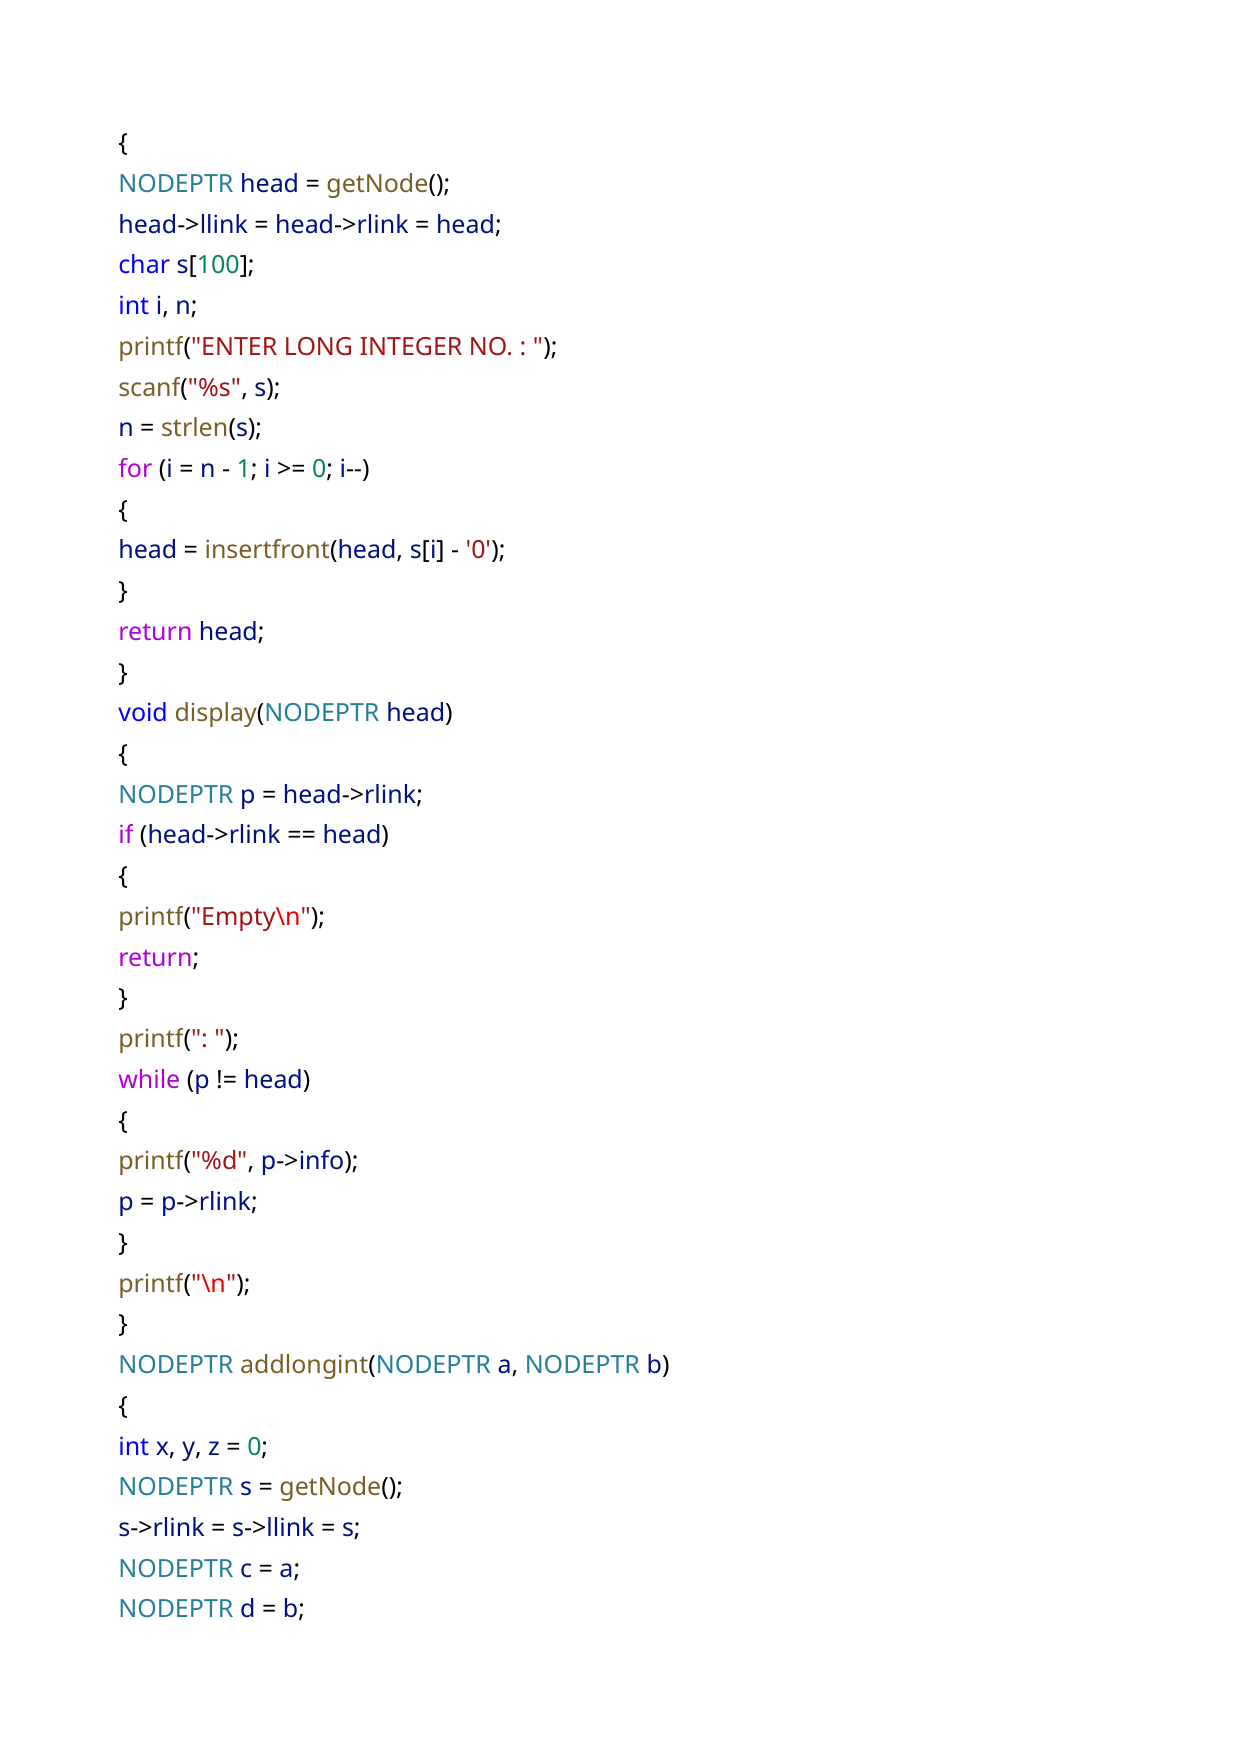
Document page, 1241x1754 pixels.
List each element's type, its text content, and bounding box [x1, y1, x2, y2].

text } [118, 973, 1122, 1014]
text head = insertfront(head, s[i] - '0'); [118, 525, 1122, 566]
text printf("%d", p->info); [118, 1136, 1122, 1177]
text return head; [118, 607, 1122, 648]
text s->rlink = s->llink = s; [118, 1503, 1122, 1544]
text } [118, 1299, 1122, 1340]
text } [118, 648, 1122, 688]
text { [118, 729, 1122, 770]
text { [118, 851, 1122, 892]
text } [118, 566, 1122, 607]
text while (p != head) [118, 1055, 1122, 1096]
text NODEPTR p = head->rlink; [118, 770, 1122, 811]
text head->llink = head->rlink = head; [118, 199, 1122, 240]
text char s[100]; [118, 240, 1122, 281]
text if (head->rlink == head) [118, 811, 1122, 851]
text printf("\n"); [118, 1258, 1122, 1299]
text { [118, 1381, 1122, 1421]
text for (i = n - 1; i >= 0; i--) [118, 444, 1122, 485]
text } [118, 1218, 1122, 1258]
text printf("ENTER LONG INTEGER NO. : "); [118, 322, 1122, 362]
text NODEPTR addlongint(NODEPTR a, NODEPTR b) [118, 1340, 1122, 1381]
text n = strlen(s); [118, 403, 1122, 444]
text p = p->rlink; [118, 1177, 1122, 1218]
text return; [118, 933, 1122, 973]
text scanf("%s", s); [118, 362, 1122, 403]
text int i, n; [118, 281, 1122, 322]
text NODEPTR c = a; [118, 1544, 1122, 1584]
text NODEPTR head = getNode(); [118, 159, 1122, 199]
text { [118, 118, 1122, 159]
text NODEPTR d = b; [118, 1584, 1122, 1625]
text NODEPTR s = getNode(); [118, 1462, 1122, 1503]
text { [118, 1096, 1122, 1136]
text { [118, 485, 1122, 525]
text printf(": "); [118, 1014, 1122, 1055]
text int x, y, z = 0; [118, 1421, 1122, 1462]
text void display(NODEPTR head) [118, 688, 1122, 729]
text printf("Empty\n"); [118, 892, 1122, 933]
